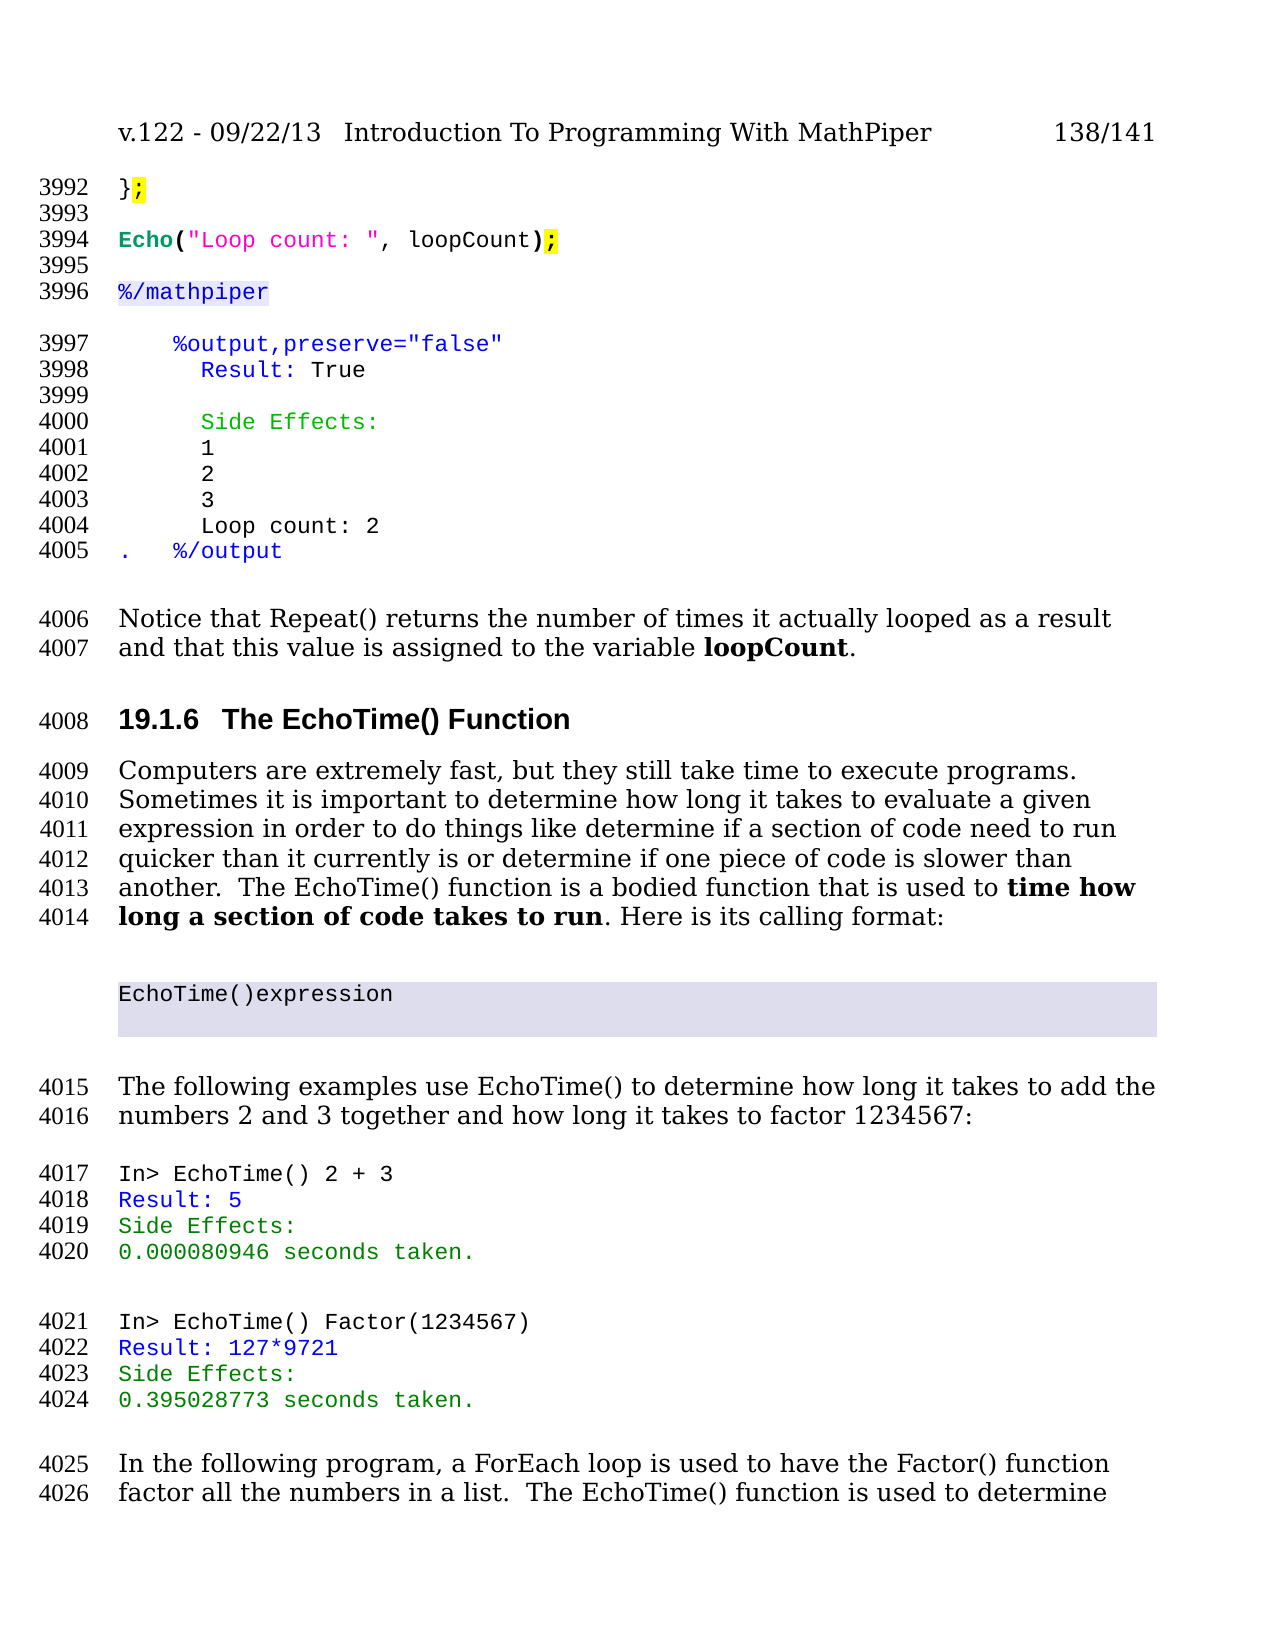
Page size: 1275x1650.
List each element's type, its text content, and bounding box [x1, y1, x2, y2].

text In the following program, a ForEach loop is used to have the Factor() function factor all the numbers in a list. The EchoTime() function is used to determine [118, 1449, 1157, 1507]
text Side Effects: [118, 1214, 1157, 1240]
text 1 [118, 436, 1157, 462]
text Side Effects: [118, 1362, 1157, 1388]
text 0.000080946 seconds taken. [118, 1240, 1157, 1266]
text 3 [118, 488, 1157, 514]
text Notice that Repeat() returns the number of times it actually looped as a result and that this value is assigned to the variable loopCount. [118, 604, 1157, 663]
text %/mathpiper [118, 281, 1157, 306]
text Side Effects: [118, 410, 1157, 436]
table_header EchoTime()expression [118, 982, 1157, 1037]
text Result: 5 [118, 1188, 1157, 1214]
text Result: 127*9721 [118, 1336, 1157, 1362]
text . %/output [118, 540, 1157, 566]
text %output,preserve="false" [118, 332, 1157, 358]
text Echo("Loop count: ", loopCount); [118, 229, 1157, 254]
text Computers are extremely fast, but they still take time to execute programs. Sometimes it is important to determine how long it takes to evaluate a given expression in order to do things like determine if a section of code need to run quicker than it currently is or determine if one piece of code is slower than another. The EchoTime() function is a bodied function that is used to time how long a section of code takes to run. Here is its calling format: [118, 756, 1157, 932]
subtitle The EchoTime() Function [118, 702, 1157, 735]
text In> EchoTime() 2 + 3 [118, 1163, 1157, 1188]
text In> EchoTime() Factor(1234567) [118, 1311, 1157, 1336]
text 2 [118, 462, 1157, 488]
text }; [118, 177, 1157, 203]
text Loop count: 2 [118, 514, 1157, 540]
text The following examples use EchoTime() to determine how long it takes to add the numbers 2 and 3 together and how long it takes to factor 1234567: [118, 1072, 1157, 1131]
text Result: True [118, 358, 1157, 384]
text 0.395028773 seconds taken. [118, 1388, 1157, 1414]
